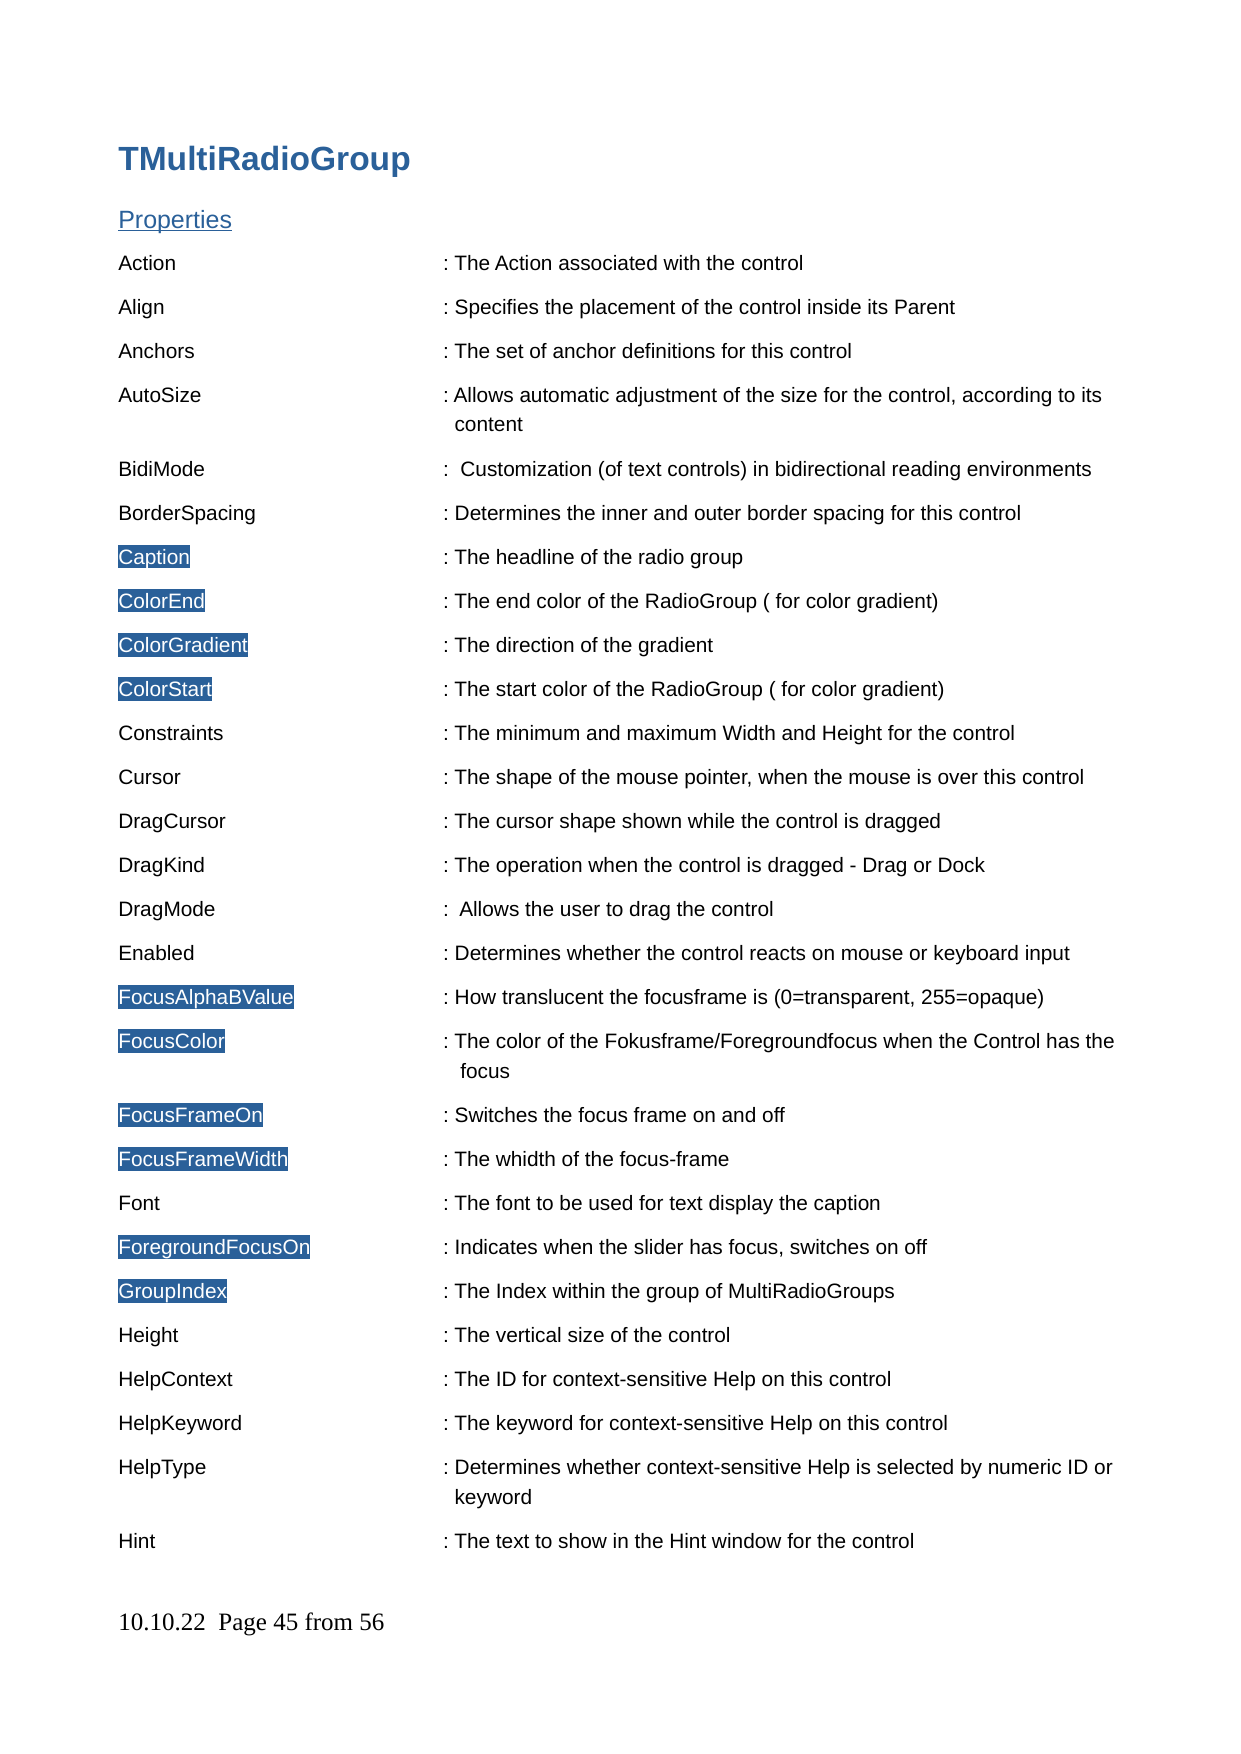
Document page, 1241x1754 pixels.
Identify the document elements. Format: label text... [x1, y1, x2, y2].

text FocusFrameWidth : The whidth of the focus-frame [118, 1143, 1122, 1172]
subtitle TMultiRadioGroup [118, 139, 1122, 178]
text ColorGradient : The direction of the gradient [118, 629, 1122, 658]
text DragCursor : The cursor shape shown while the control is dragged [118, 805, 1122, 834]
text Align : Specifies the placement of the control inside its Parent [118, 291, 1122, 320]
text ColorStart : The start color of the RadioGroup ( for color gradient) [118, 673, 1122, 702]
text Enabled : Determines whether the control reacts on mouse or keyboard input [118, 937, 1122, 967]
text Hint : The text to show in the Hint window for the control [118, 1525, 1122, 1554]
text Constraints : The minimum and maximum Width and Height for the control [118, 717, 1122, 746]
text BorderSpacing : Determines the inner and outer border spacing for this control [118, 496, 1122, 526]
text Cursor : The shape of the mouse pointer, when the mouse is over this control [118, 761, 1122, 790]
text FocusFrameOn : Switches the focus frame on and off [118, 1099, 1122, 1128]
text Action : The Action associated with the control [118, 247, 1122, 276]
text BidiMode : Customization (of text controls) in bidirectional reading environments [118, 452, 1122, 482]
text Anchors : The set of anchor definitions for this control [118, 335, 1122, 364]
text ForegroundFocusOn : Indicates when the slider has focus, switches on off [118, 1231, 1122, 1260]
text Height : The vertical size of the control [118, 1319, 1122, 1348]
text ColorEnd : The end color of the RadioGroup ( for color gradient) [118, 584, 1122, 614]
text HelpKeyword : The keyword for context-sensitive Help on this control [118, 1407, 1122, 1437]
text DragKind : The operation when the control is dragged - Drag or Dock [118, 849, 1122, 878]
text HelpContext : The ID for context-sensitive Help on this control [118, 1363, 1122, 1393]
text Caption : The headline of the radio group [118, 541, 1122, 570]
text DragMode : Allows the user to drag the control [118, 893, 1122, 922]
text HelpType : Determines whether context-sensitive Help is selected by numeric ID or keyword [118, 1451, 1122, 1510]
text AutoSize : Allows automatic adjustment of the size for the control, according to its content [118, 379, 1122, 438]
text Font : The font to be used for text display the caption [118, 1187, 1122, 1216]
text GroupIndex : The Index within the group of MultiRadioGroups [118, 1275, 1122, 1304]
text FocusAlphaBValue : How translucent the focusframe is (0=transparent, 255=opaque) [118, 981, 1122, 1011]
text FocusColor : The color of the Fokusframe/Foregroundfocus when the Control has the focus [118, 1025, 1122, 1084]
subtitle Properties [118, 205, 1122, 234]
